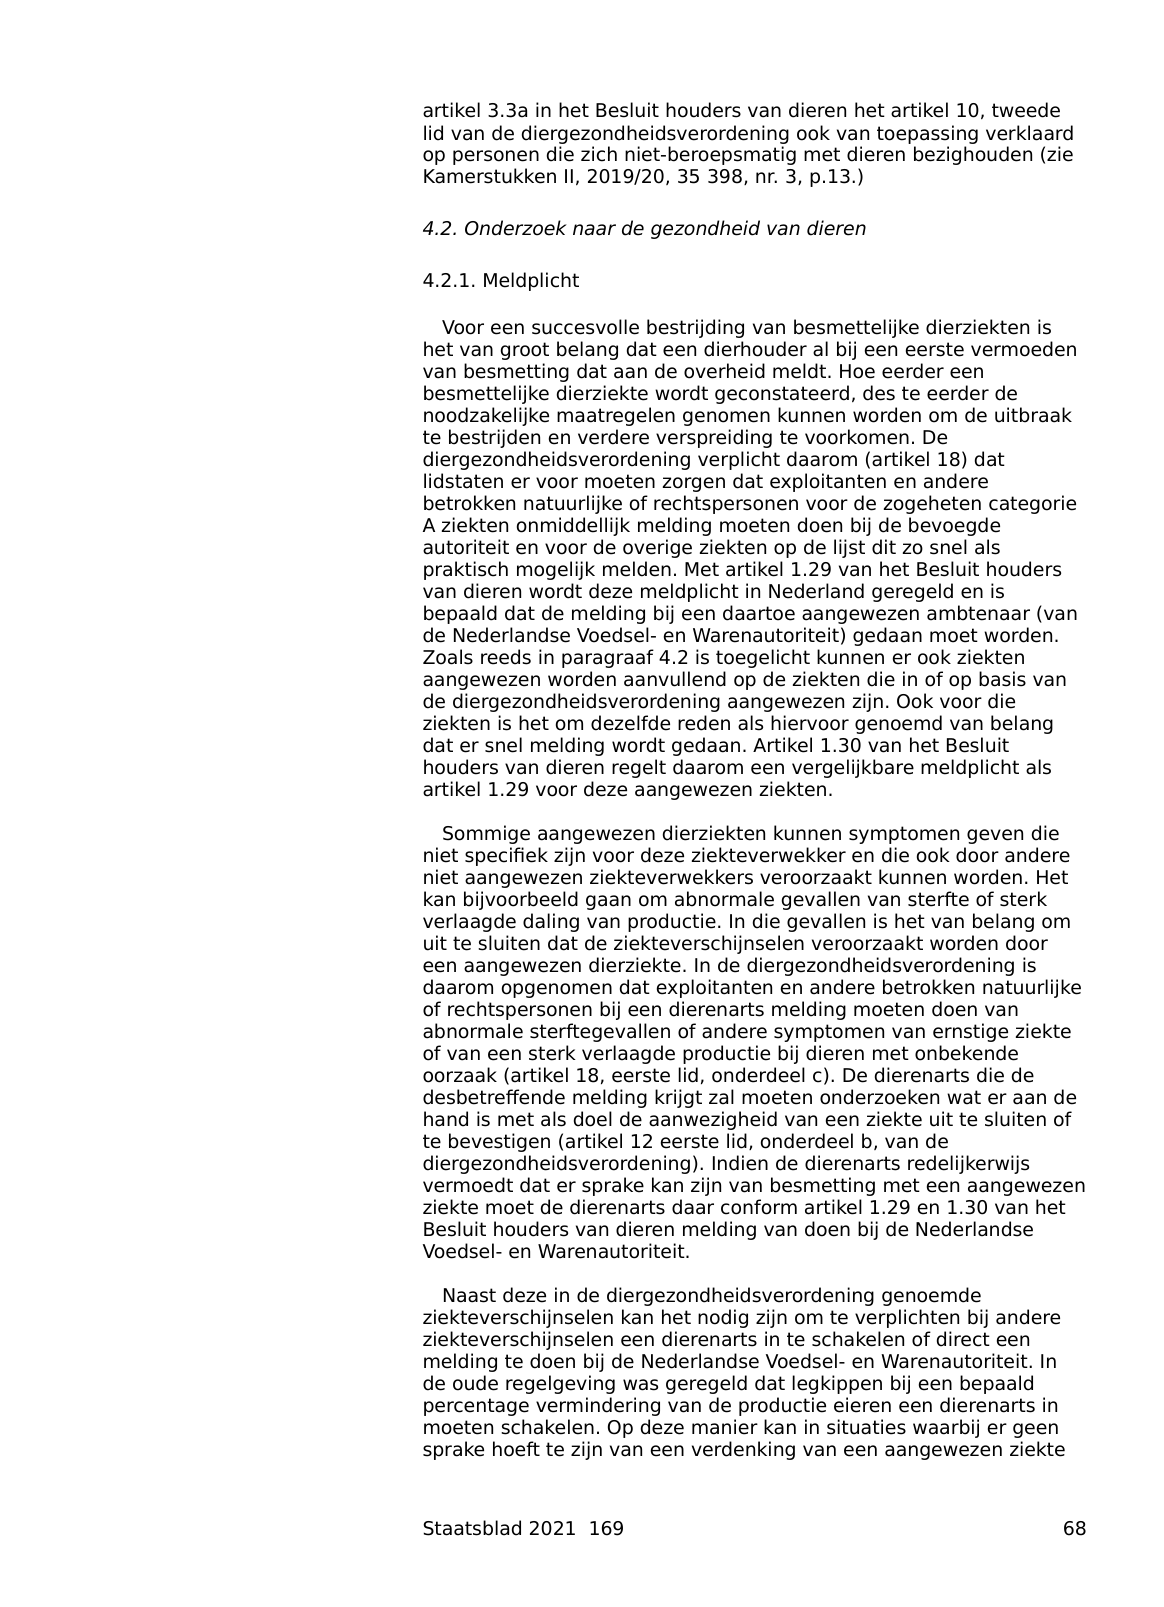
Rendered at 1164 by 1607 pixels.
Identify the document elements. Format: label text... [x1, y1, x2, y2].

text Sommige aangewezen dierziekten kunnen symptomen geven die niet specifiek zijn voor deze ziekteverwekker en die ook door andere niet aangewezen ziekteverwekkers veroorzaakt kunnen worden. Het kan bijvoorbeeld gaan om abnormale gevallen van sterfte of sterk verlaagde daling van productie. In die gevallen is het van belang om uit te sluiten dat de ziekteverschijnselen veroorzaakt worden door een aangewezen dierziekte. In de diergezondheidsverordening is daarom opgenomen dat exploitanten en andere betrokken natuurlijke of rechtspersonen bij een dierenarts melding moeten doen van abnormale sterftegevallen of andere symptomen van ernstige ziekte of van een sterk verlaagde productie bij dieren met onbekende oorzaak (artikel 18, eerste lid, onderdeel c). De dierenarts die de desbetreffende melding krijgt zal moeten onderzoeken wat er aan de hand is met als doel de aanwezigheid van een ziekte uit te sluiten of te bevestigen (artikel 12 eerste lid, onderdeel b, van de diergezondheidsverordening). Indien de dierenarts redelijkerwijs vermoedt dat er sprake kan zijn van besmetting met een aangewezen ziekte moet de dierenarts daar conform artikel 1.29 en 1.30 van het Besluit houders van dieren melding van doen bij de Nederlandse Voedsel- en Warenautoriteit. [422, 823, 1087, 1263]
subtitle 4.2.1. Meldplicht [422, 270, 1087, 292]
text Voor een succesvolle bestrijding van besmettelijke dierziekten is het van groot belang dat een dierhouder al bij een eerste vermoeden van besmetting dat aan de overheid meldt. Hoe eerder een besmettelijke dierziekte wordt geconstateerd, des te eerder de noodzakelijke maatregelen genomen kunnen worden om de uitbraak te bestrijden en verdere verspreiding te voorkomen. De diergezondheidsverordening verplicht daarom (artikel 18) dat lidstaten er voor moeten zorgen dat exploitanten en andere betrokken natuurlijke of rechtspersonen voor de zogeheten categorie A ziekten onmiddellijk melding moeten doen bij de bevoegde autoriteit en voor de overige ziekten op de lijst dit zo snel als praktisch mogelijk melden. Met artikel 1.29 van het Besluit houders van dieren wordt deze meldplicht in Nederland geregeld en is bepaald dat de melding bij een daartoe aangewezen ambtenaar (van de Nederlandse Voedsel- en Warenautoriteit) gedaan moet worden. Zoals reeds in paragraaf 4.2 is toegelicht kunnen er ook ziekten aangewezen worden aanvullend op de ziekten die in of op basis van de diergezondheidsverordening aangewezen zijn. Ook voor die ziekten is het om dezelfde reden als hiervoor genoemd van belang dat er snel melding wordt gedaan. Artikel 1.30 van het Besluit houders van dieren regelt daarom een vergelijkbare meldplicht als artikel 1.29 voor deze aangewezen ziekten. [422, 317, 1087, 801]
subtitle 4.2. Onderzoek naar de gezondheid van dieren [422, 218, 1087, 240]
text artikel 3.3a in het Besluit houders van dieren het artikel 10, tweede lid van de diergezondheidsverordening ook van toepassing verklaard op personen die zich niet-beroepsmatig met dieren bezighouden (zie Kamerstukken II, 2019/20, 35 398, nr. 3, p.13.) [422, 100, 1087, 188]
text Naast deze in de diergezondheidsverordening genoemde ziekteverschijnselen kan het nodig zijn om te verplichten bij andere ziekteverschijnselen een dierenarts in te schakelen of direct een melding te doen bij de Nederlandse Voedsel- en Warenautoriteit. In de oude regelgeving was geregeld dat legkippen bij een bepaald percentage vermindering van de productie eieren een dierenarts in moeten schakelen. Op deze manier kan in situaties waarbij er geen sprake hoeft te zijn van een verdenking van een aangewezen ziekte [422, 1285, 1087, 1461]
